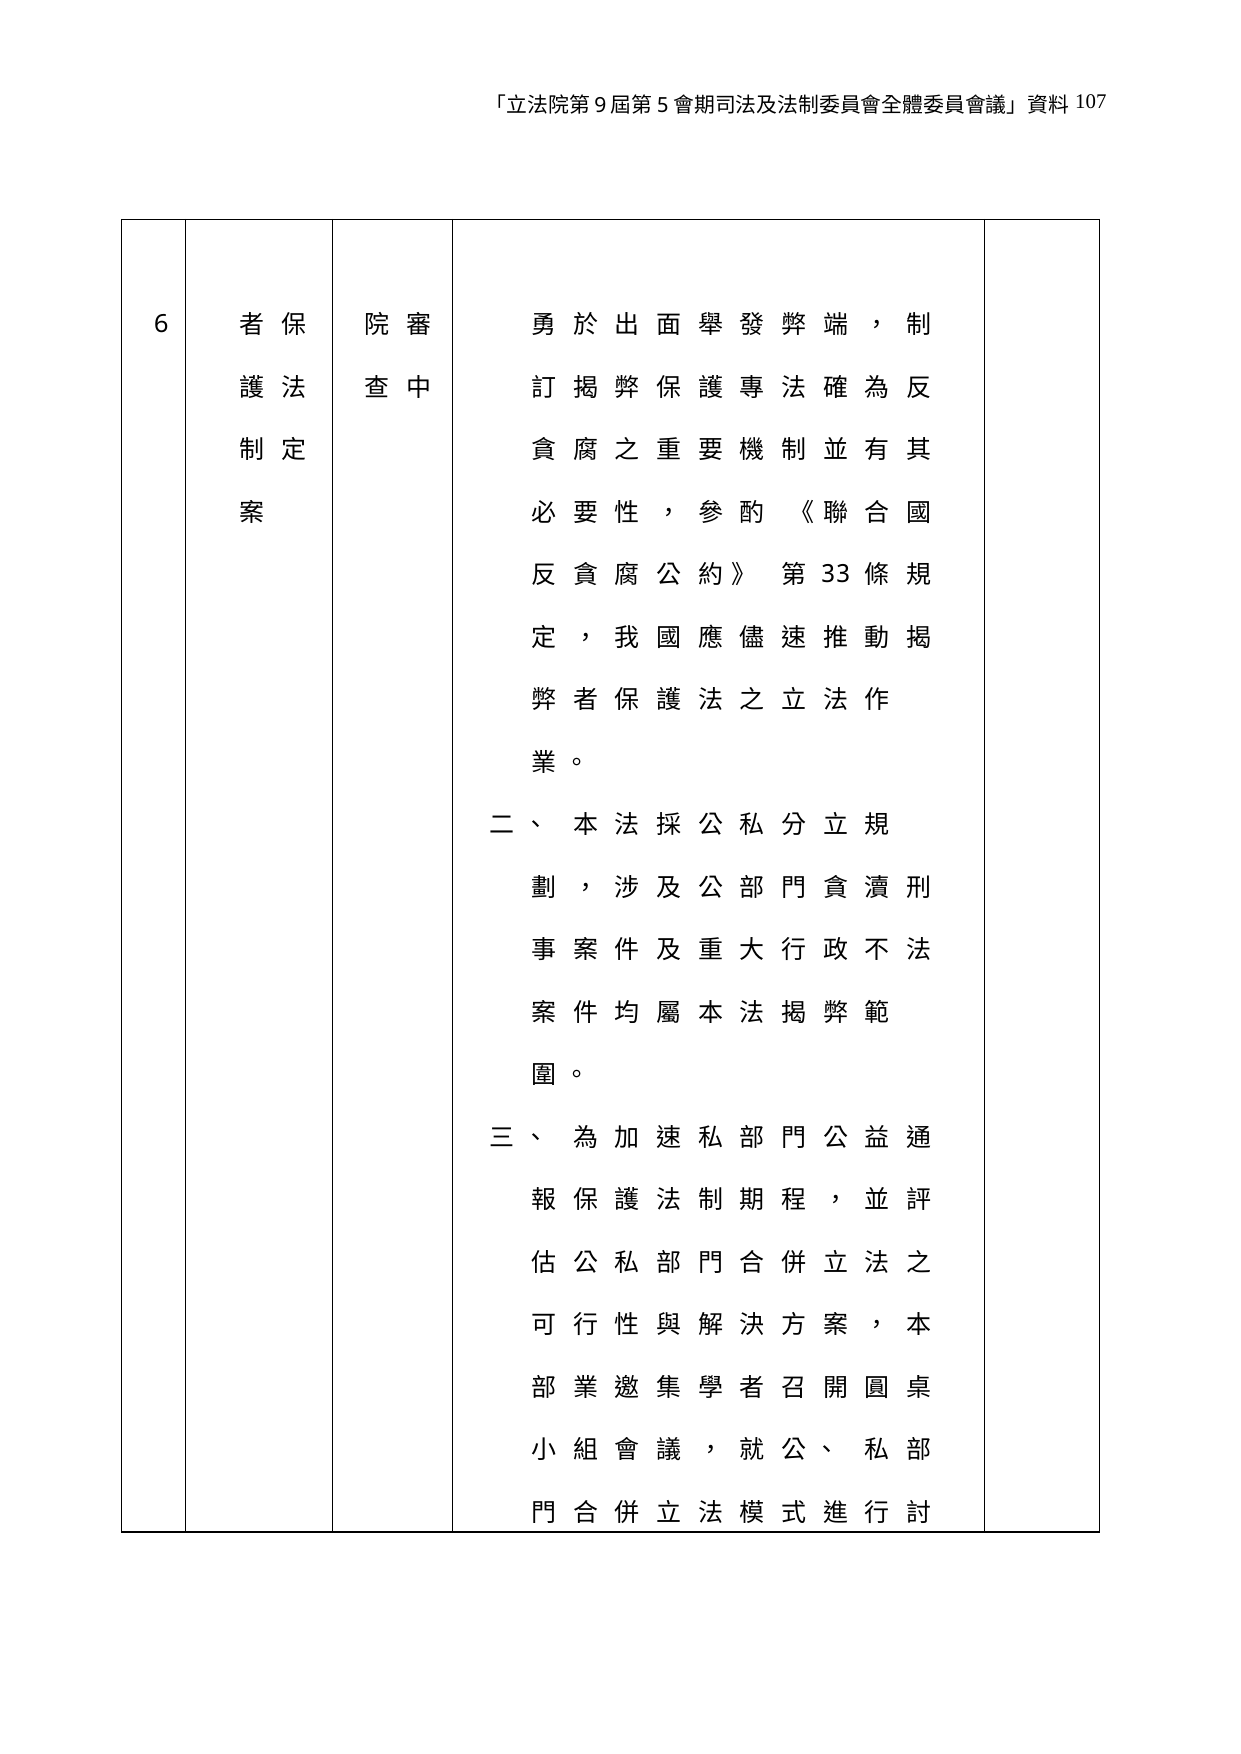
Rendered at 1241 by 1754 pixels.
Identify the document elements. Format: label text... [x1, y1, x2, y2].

table_cell [985, 220, 1099, 1531]
table_cell 6 [122, 220, 185, 1531]
table_cell 院審查中 [333, 220, 452, 1531]
table_cell 勇於出面舉發弊端，制訂揭弊保護專法確為反貪腐之重要機制並有其必要性，參酌《聯合國反貪腐公約》第33條規定，我國應儘速推動揭弊者保護法之立法作業。 二、本法採公私分立規劃，涉及公部門貪瀆刑事案件及重大行政不法案件均屬本法揭弊範圍。 三、為加速私部門公益通報保護法制期程，並評估公私部門合併立法之可行性與解決方案，本部業邀集學者召開圓桌小組會議，就公、私部門合併立法模式進行討 [453, 220, 984, 1531]
table_cell 者保護法制定案 [186, 220, 332, 1531]
